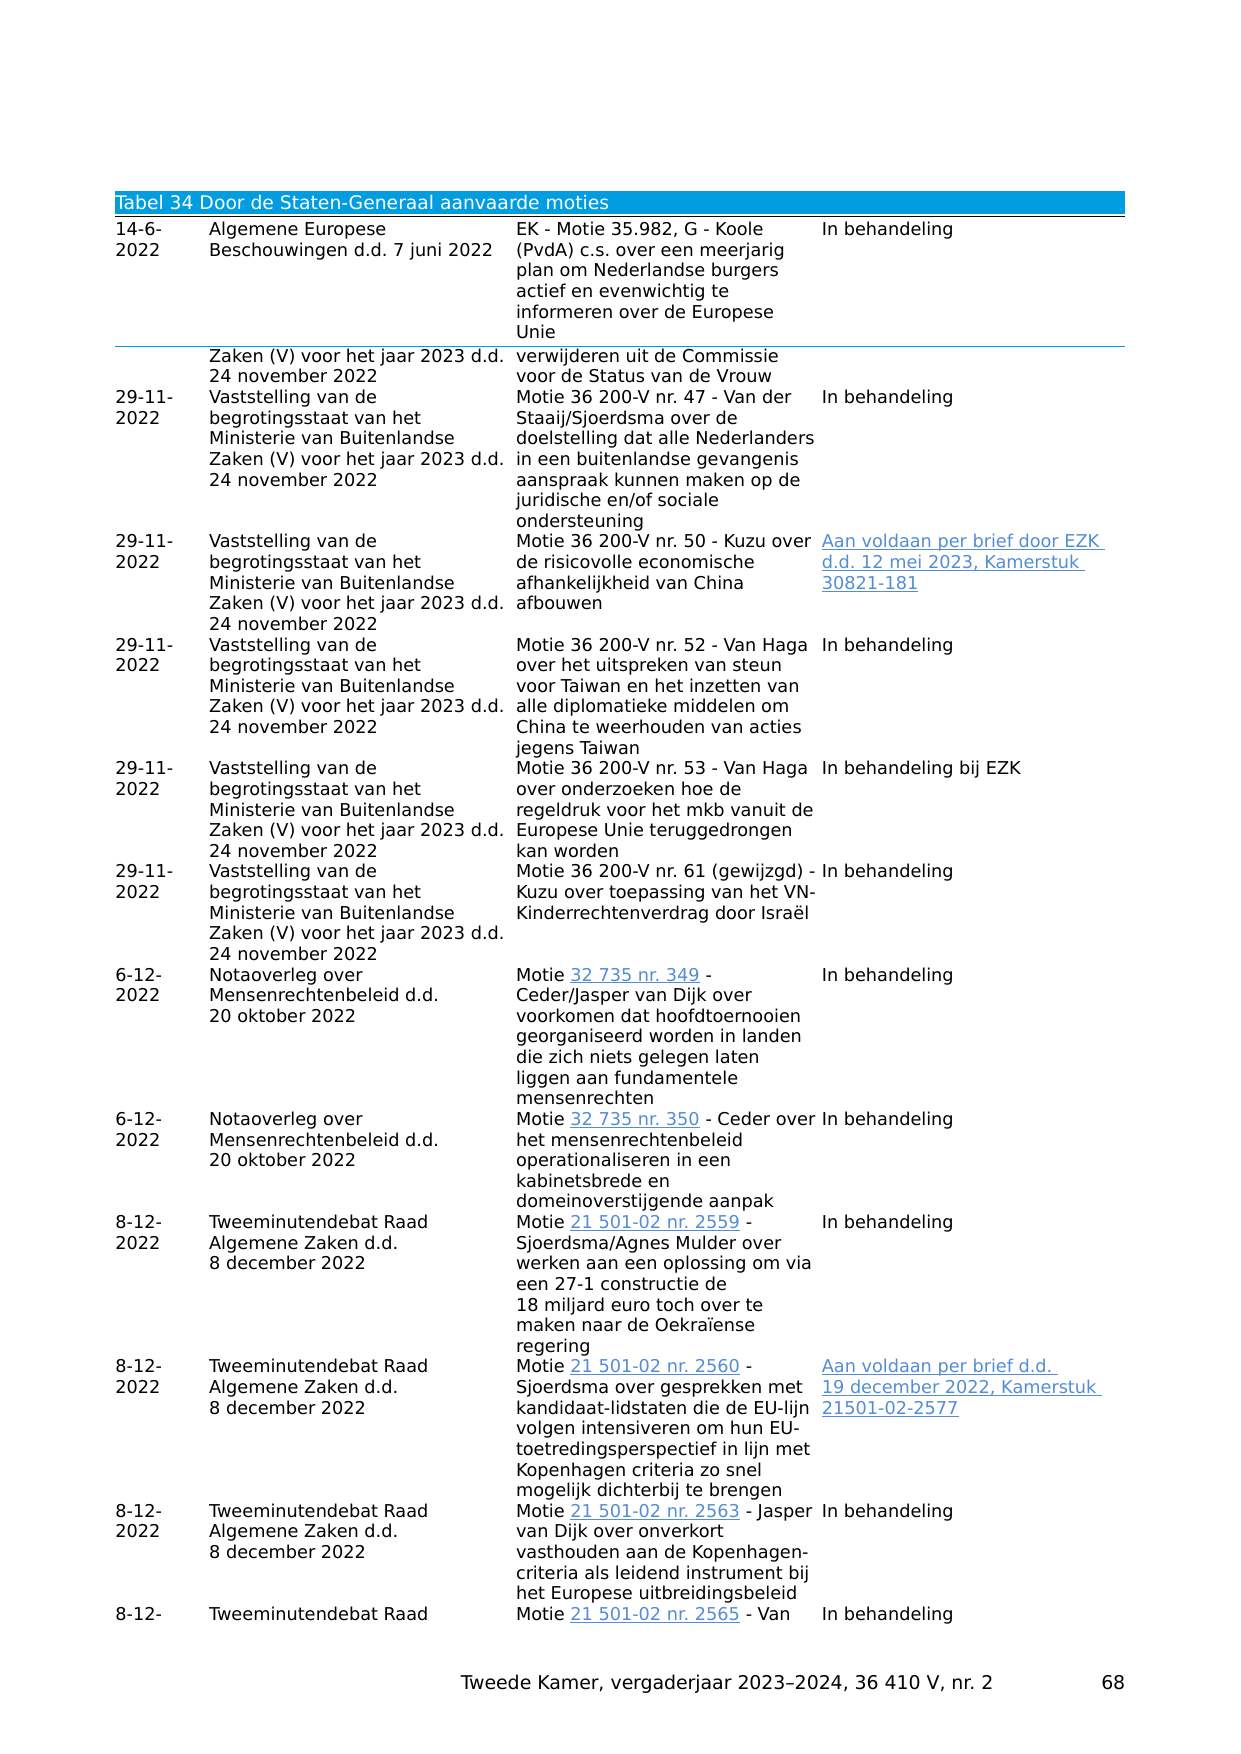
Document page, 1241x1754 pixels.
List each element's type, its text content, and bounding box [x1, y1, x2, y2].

table_cell [819, 347, 1125, 387]
table_cell Tweeminutendebat Raad Algemene Zaken d.d. 8 december 2022 [206, 1501, 513, 1604]
table_cell 8-12-2022 [115, 1212, 206, 1356]
table_cell In behandeling [819, 965, 1125, 1109]
table_cell [115, 347, 206, 387]
table_cell Aan voldaan per brief d.d. 19 december 2022, Kamerstuk 21501-02-2577 [819, 1356, 1125, 1501]
table_cell In behandeling [819, 217, 1125, 346]
table_cell In behandeling [819, 387, 1125, 531]
table_cell In behandeling [819, 635, 1125, 758]
table_cell In behandeling [819, 861, 1125, 964]
table_cell Motie 36 200-V nr. 47 - Van der Staaij/Sjoerdsma over de doelstelling dat alle Nederlanders in een buitenlandse gevangenis aanspraak kunnen maken op de juridische en/of sociale ondersteuning [513, 387, 819, 531]
table_cell EK - Motie 35.982, G - Koole (PvdA) c.s. over een meerjarig plan om Nederlandse burgers actief en evenwichtig te informeren over de Europese Unie [513, 217, 819, 346]
table_cell Motie 36 200-V nr. 50 - Kuzu over de risicovolle economische afhankelijkheid van China afbouwen [513, 531, 819, 634]
table_cell Vaststelling van de begrotingsstaat van het Ministerie van Buitenlandse Zaken (V) voor het jaar 2023 d.d. 24 november 2022 [206, 531, 513, 634]
table_cell In behandeling [819, 1604, 1125, 1624]
table_cell In behandeling [819, 1212, 1125, 1356]
table_cell 29-11-2022 [115, 758, 206, 861]
table_cell Tweeminutendebat Raad [206, 1604, 513, 1624]
table_cell 29-11-2022 [115, 387, 206, 531]
table_cell 8-12-2022 [115, 1356, 206, 1501]
table_cell Notaoverleg over Mensenrechtenbeleid d.d. 20 oktober 2022 [206, 965, 513, 1109]
table_cell Motie 21 501-02 nr. 2560 - Sjoerdsma over gesprekken met kandidaat-lidstaten die de EU-lijn volgen intensiveren om hun EU-toetredingsperspectief in lijn met Kopenhagen criteria zo snel mogelijk dichterbij te brengen [513, 1356, 819, 1501]
table_cell Motie 36 200-V nr. 52 - Van Haga over het uitspreken van steun voor Taiwan en het inzetten van alle diplomatieke middelen om China te weerhouden van acties jegens Taiwan [513, 635, 819, 758]
table_cell Motie 32 735 nr. 350 - Ceder over het mensenrechtenbeleid operationaliseren in een kabinetsbrede en domeinoverstijgende aanpak [513, 1109, 819, 1212]
table_cell 29-11-2022 [115, 635, 206, 758]
table_cell Tweeminutendebat Raad Algemene Zaken d.d. 8 december 2022 [206, 1212, 513, 1356]
table_cell verwijderen uit de Commissie voor de Status van de Vrouw [513, 347, 819, 387]
table_cell 8-12-2022 [115, 1501, 206, 1604]
table_cell 29-11-2022 [115, 861, 206, 964]
table_cell Aan voldaan per brief door EZK d.d. 12 mei 2023, Kamerstuk 30821-181 [819, 531, 1125, 634]
table_cell Vaststelling van de begrotingsstaat van het Ministerie van Buitenlandse Zaken (V) voor het jaar 2023 d.d. 24 november 2022 [206, 758, 513, 861]
table_cell Vaststelling van de begrotingsstaat van het Ministerie van Buitenlandse Zaken (V) voor het jaar 2023 d.d. 24 november 2022 [206, 861, 513, 964]
table_cell Algemene Europese Beschouwingen d.d. 7 juni 2022 [206, 217, 513, 346]
table_cell In behandeling bij EZK [819, 758, 1125, 861]
table_cell Motie 21 501-02 nr. 2565 - Van [513, 1604, 819, 1624]
table_cell Motie 21 501-02 nr. 2559 - Sjoerdsma/Agnes Mulder over werken aan een oplossing om via een 27-1 constructie de 18 miljard euro toch over te maken naar de Oekraïense regering [513, 1212, 819, 1356]
table_cell 8-12- [115, 1604, 206, 1624]
table_cell Notaoverleg over Mensenrechtenbeleid d.d. 20 oktober 2022 [206, 1109, 513, 1212]
table_cell Vaststelling van de begrotingsstaat van het Ministerie van Buitenlandse Zaken (V) voor het jaar 2023 d.d. 24 november 2022 [206, 635, 513, 758]
table_cell 6-12-2022 [115, 1109, 206, 1212]
table_cell Zaken (V) voor het jaar 2023 d.d. 24 november 2022 [206, 347, 513, 387]
table_cell In behandeling [819, 1501, 1125, 1604]
table_cell Motie 36 200-V nr. 61 (gewijzgd) - Kuzu over toepassing van het VN-Kinderrechtenverdrag door Israël [513, 861, 819, 964]
table_cell 29-11-2022 [115, 531, 206, 634]
table_cell In behandeling [819, 1109, 1125, 1212]
table_cell 14-6-2022 [115, 217, 206, 346]
table_cell 6-12-2022 [115, 965, 206, 1109]
table_cell Motie 36 200-V nr. 53 - Van Haga over onderzoeken hoe de regeldruk voor het mkb vanuit de Europese Unie teruggedrongen kan worden [513, 758, 819, 861]
table_cell Vaststelling van de begrotingsstaat van het Ministerie van Buitenlandse Zaken (V) voor het jaar 2023 d.d. 24 november 2022 [206, 387, 513, 531]
table_cell Tweeminutendebat Raad Algemene Zaken d.d. 8 december 2022 [206, 1356, 513, 1501]
table_cell Motie 21 501-02 nr. 2563 - Jasper van Dijk over onverkort vasthouden aan de Kopenhagen-criteria als leidend instrument bij het Europese uitbreidingsbeleid [513, 1501, 819, 1604]
table_cell Motie 32 735 nr. 349 - Ceder/Jasper van Dijk over voorkomen dat hoofdtoernooien georganiseerd worden in landen die zich niets gelegen laten liggen aan fundamentele mensenrechten [513, 965, 819, 1109]
